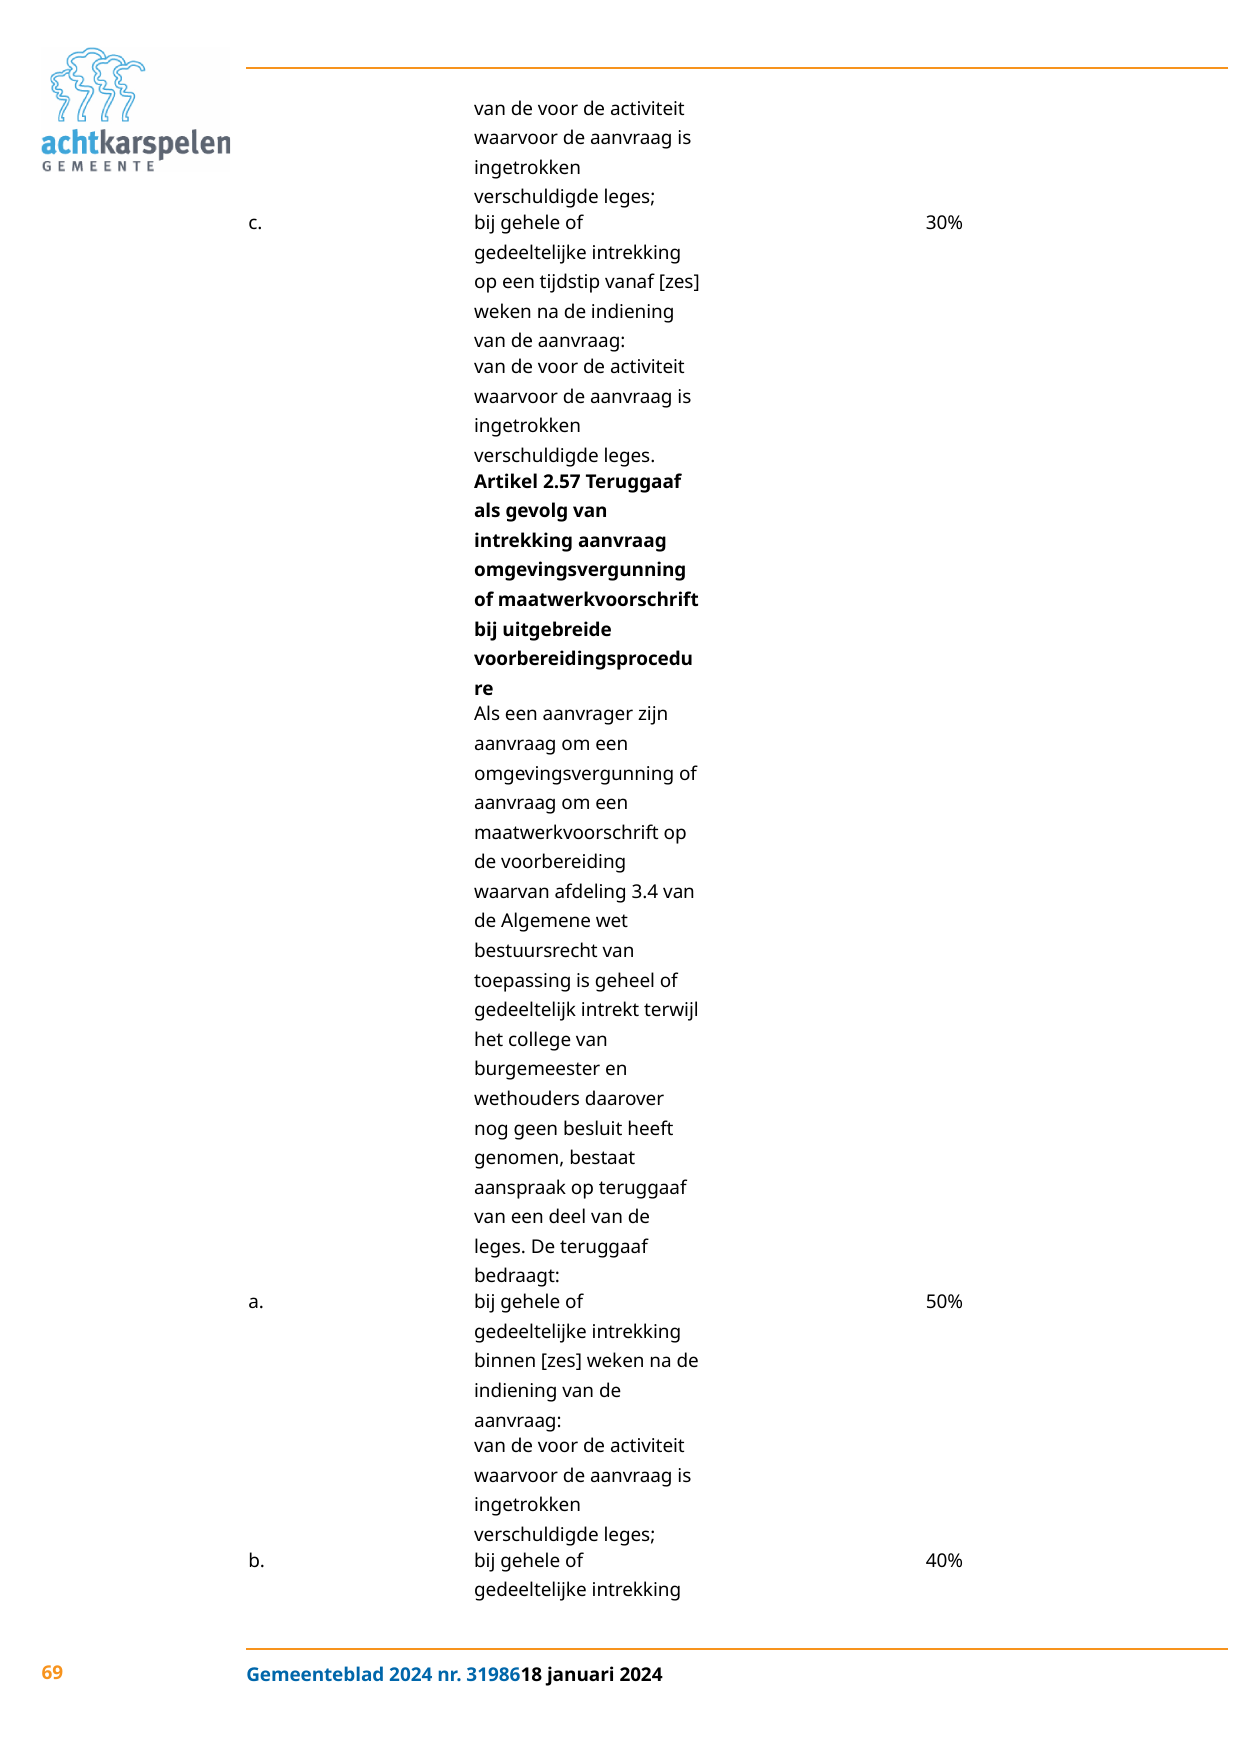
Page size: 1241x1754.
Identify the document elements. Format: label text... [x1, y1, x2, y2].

table_cell van de voor de activiteit waarvoor de aanvraag is ingetrokken verschuldigde leges; [474, 1433, 700, 1547]
table_cell [926, 95, 1152, 209]
table_cell [700, 1433, 926, 1547]
table_cell Als een aanvrager zijn aanvraag om een omgevingsvergunning of aanvraag om een maatwerkvoorschrift op de voorbereiding waarvan afdeling 3.4 van de Algemene wet bestuursrecht van toepassing is geheel of gedeeltelijk intrekt terwijl het college van burgemeester en wethouders daarover nog geen besluit heeft genomen, bestaat aanspraak op teruggaaf van een deel van de leges. De teruggaaf bedraagt: [474, 701, 700, 1288]
table_cell [700, 353, 926, 468]
table_cell a. [248, 1289, 474, 1432]
table_cell [248, 468, 474, 701]
table_cell bij gehele of gedeeltelijke intrekking op een tijdstip vanaf [zes] weken na de indiening van de aanvraag: [474, 209, 700, 353]
table_cell [926, 468, 1152, 701]
table_cell [700, 1547, 926, 1602]
table_cell [926, 353, 1152, 468]
table_cell [700, 468, 926, 701]
table_cell [248, 1433, 474, 1547]
table_cell [700, 1289, 926, 1432]
table_cell b. [248, 1547, 474, 1602]
table_cell van de voor de activiteit waarvoor de aanvraag is ingetrokken verschuldigde leges; [474, 95, 700, 209]
table_cell c. [248, 209, 474, 353]
table_cell van de voor de activiteit waarvoor de aanvraag is ingetrokken verschuldigde leges. [474, 353, 700, 468]
table_cell [248, 95, 474, 209]
table_cell [700, 701, 926, 1288]
table_cell [248, 701, 474, 1288]
table_cell 40% [926, 1547, 1152, 1602]
table_cell [926, 701, 1152, 1288]
table_cell bij gehele of gedeeltelijke intrekking binnen [zes] weken na de indiening van de aanvraag: [474, 1289, 700, 1432]
table_cell bij gehele of gedeeltelijke intrekking [474, 1547, 700, 1602]
table_cell [700, 95, 926, 209]
table_cell 30% [926, 209, 1152, 353]
table_cell 50% [926, 1289, 1152, 1432]
table_cell Artikel 2.57 Teruggaaf als gevolg van intrekking aanvraag omgevingsvergunning of maatwerkvoorschrift bij uitgebreide voorbereidingsprocedure [474, 468, 700, 701]
table_cell [926, 1433, 1152, 1547]
picture [41, 47, 231, 172]
table_cell [700, 209, 926, 353]
table_cell [248, 353, 474, 468]
